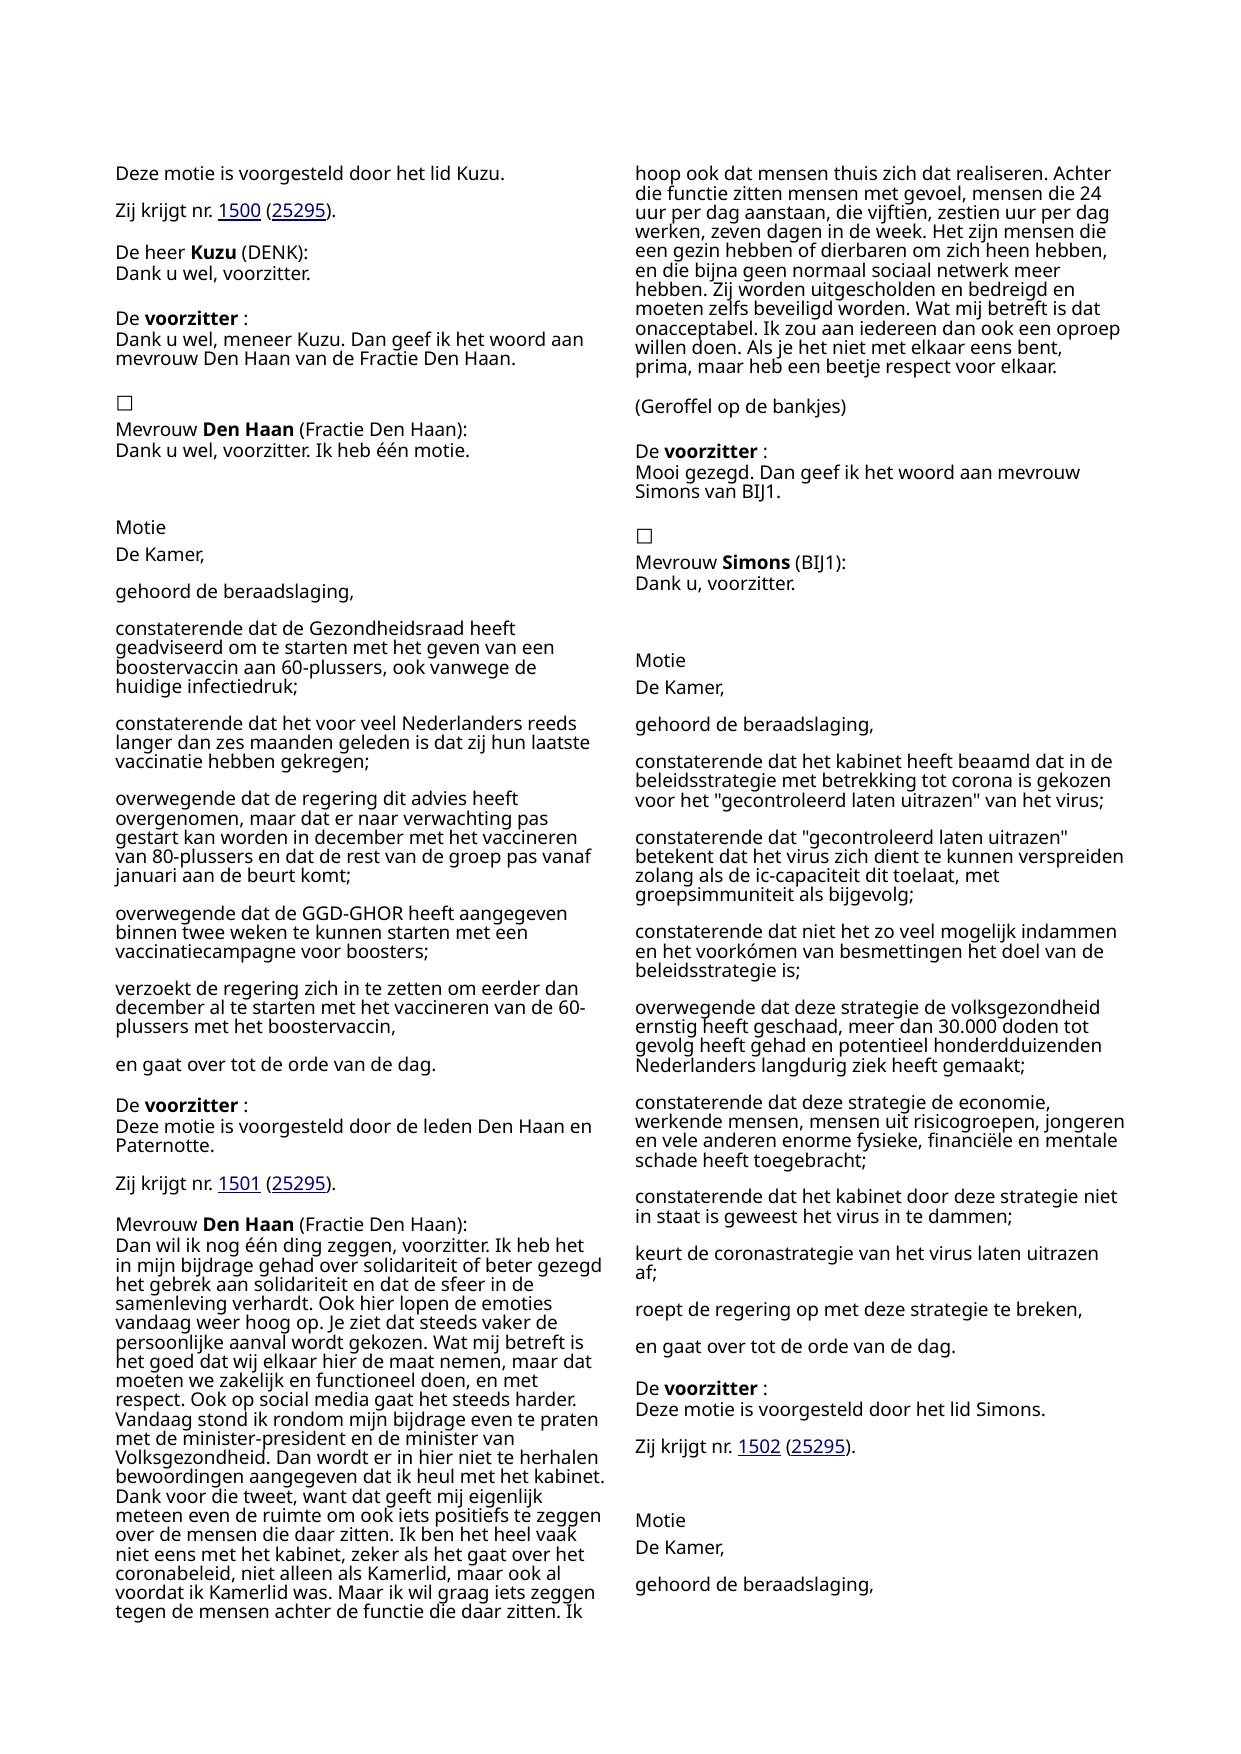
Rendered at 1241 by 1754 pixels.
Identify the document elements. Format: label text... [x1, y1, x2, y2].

text Motie [635, 647, 1125, 673]
text overwegende dat de GGD-GHOR heeft aangegeven binnen twee weken te kunnen starten met een vaccinatiecampagne voor boosters; [115, 904, 605, 962]
text De heer Kuzu (DENK): [115, 239, 605, 265]
text Mevrouw Simons (BIJ1): [635, 549, 1125, 575]
text overwegende dat de regering dit advies heeft overgenomen, maar dat er naar verwachting pas gestart kan worden in december met het vaccineren van 80-plussers en dat de rest van de groep pas vanaf januari aan de beurt komt; [115, 790, 605, 887]
text Dan wil ik nog één ding zeggen, voorzitter. Ik heb het in mijn bijdrage gehad over solidariteit of beter gezegd het gebrek aan solidariteit en dat de sfeer in de samenleving verhardt. Ook hier lopen de emoties vandaag weer hoog op. Je ziet dat steeds vaker de persoonlijke aanval wordt gekozen. Wat mij betreft is het goed dat wij elkaar hier de maat nemen, maar dat moeten we zakelijk en functioneel doen, en met respect. Ook op social media gaat het steeds harder. Vandaag stond ik rondom mijn bijdrage even te praten met de minister-president en de minister van Volksgezondheid. Dan wordt er in hier niet te herhalen bewoordingen aangegeven dat ik heul met het kabinet. Dank voor die tweet, want dat geeft mij eigenlijk meteen even de ruimte om ook iets positiefs te zeggen over de mensen die daar zitten. Ik ben het heel vaak niet eens met het kabinet, zeker als het gaat over het coronabeleid, niet alleen als Kamerlid, maar ook al voordat ik Kamerlid was. Maar ik wil graag iets zeggen tegen de mensen achter de functie die daar zitten. Ik [115, 1237, 605, 1623]
text Dank u wel, meneer Kuzu. Dan geef ik het woord aan mevrouw Den Haan van de Fractie Den Haan. [115, 331, 605, 369]
text Zij krijgt nr. 1500 (25295). [115, 202, 605, 222]
text gehoord de beraadslaging, [635, 716, 1125, 735]
text Mooi gezegd. Dan geef ik het woord aan mevrouw Simons van BIJ1. [635, 464, 1125, 502]
text Dank u, voorzitter. [635, 575, 1125, 594]
text Mevrouw Den Haan (Fractie Den Haan): [115, 416, 605, 442]
text Deze motie is voorgesteld door de leden Den Haan en Paternotte. [115, 1118, 605, 1157]
text Zij krijgt nr. 1502 (25295). [635, 1438, 1125, 1457]
text Deze motie is voorgesteld door het lid Kuzu. [115, 165, 605, 184]
text gehoord de beraadslaging, [635, 1576, 1125, 1595]
text en gaat over tot de orde van de dag. [115, 1056, 605, 1075]
text Mevrouw Den Haan (Fractie Den Haan): [115, 1212, 605, 1237]
text constaterende dat het kabinet heeft beaamd dat in de beleidsstrategie met betrekking tot corona is gekozen voor het "gecontroleerd laten uitrazen" van het virus; [635, 753, 1125, 811]
text Motie [115, 514, 605, 540]
text constaterende dat "gecontroleerd laten uitrazen" betekent dat het virus zich dient te kunnen verspreiden zolang als de ic-capaciteit dit toelaat, met groepsimmuniteit als bijgevolg; [635, 829, 1125, 906]
text hoop ook dat mensen thuis zich dat realiseren. Achter die functie zitten mensen met gevoel, mensen die 24 uur per dag aanstaan, die vijftien, zestien uur per dag werken, zeven dagen in de week. Het zijn mensen die een gezin hebben of dierbaren om zich heen hebben, en die bijna geen normaal sociaal netwerk meer hebben. Zij worden uitgescholden en bedreigd en moeten zelfs beveiligd worden. Wat mij betreft is dat onacceptabel. Ik zou aan iedereen dan ook een oproep willen doen. Als je het niet met elkaar eens bent, prima, maar heb een beetje respect voor elkaar. [635, 165, 1125, 377]
text De Kamer, [115, 546, 605, 565]
text constaterende dat de Gezondheidsraad heeft geadviseerd om te starten met het geven van een boostervaccin aan 60-plussers, ook vanwege de huidige infectiedruk; [115, 620, 605, 697]
text roept de regering op met deze strategie te breken, [635, 1301, 1125, 1320]
text Deze motie is voorgesteld door het lid Simons. [635, 1401, 1125, 1420]
text De voorzitter : [115, 305, 605, 331]
text Zij krijgt nr. 1501 (25295). [115, 1174, 605, 1194]
text ⬜ [635, 523, 1125, 549]
text en gaat over tot de orde van de dag. [635, 1338, 1125, 1357]
text ⬜ [115, 390, 605, 416]
text De Kamer, [635, 679, 1125, 698]
text verzoekt de regering zich in te zetten om eerder dan december al te starten met het vaccineren van de 60-plussers met het boostervaccin, [115, 980, 605, 1038]
text Dank u wel, voorzitter. [115, 265, 605, 284]
text De voorzitter : [635, 438, 1125, 464]
text Motie [635, 1507, 1125, 1533]
text De voorzitter : [115, 1092, 605, 1118]
text constaterende dat het voor veel Nederlanders reeds langer dan zes maanden geleden is dat zij hun laatste vaccinatie hebben gekregen; [115, 715, 605, 773]
text De Kamer, [635, 1539, 1125, 1558]
text Dank u wel, voorzitter. Ik heb één motie. [115, 442, 605, 461]
text keurt de coronastrategie van het virus laten uitrazen af; [635, 1245, 1125, 1283]
text constaterende dat deze strategie de economie, werkende mensen, mensen uit risicogroepen, jongeren en vele anderen enorme fysieke, financiële en mentale schade heeft toegebracht; [635, 1094, 1125, 1171]
text (Geroffel op de bankjes) [635, 398, 1125, 417]
text constaterende dat het kabinet door deze strategie niet in staat is geweest het virus in te dammen; [635, 1188, 1125, 1227]
text gehoord de beraadslaging, [115, 583, 605, 602]
text constaterende dat niet het zo veel mogelijk indammen en het voorkómen van besmettingen het doel van de beleidsstrategie is; [635, 923, 1125, 981]
text De voorzitter : [635, 1375, 1125, 1401]
text overwegende dat deze strategie de volksgezondheid ernstig heeft geschaad, meer dan 30.000 doden tot gevolg heeft gehad en potentieel honderdduizenden Nederlanders langdurig ziek heeft gemaakt; [635, 999, 1125, 1076]
